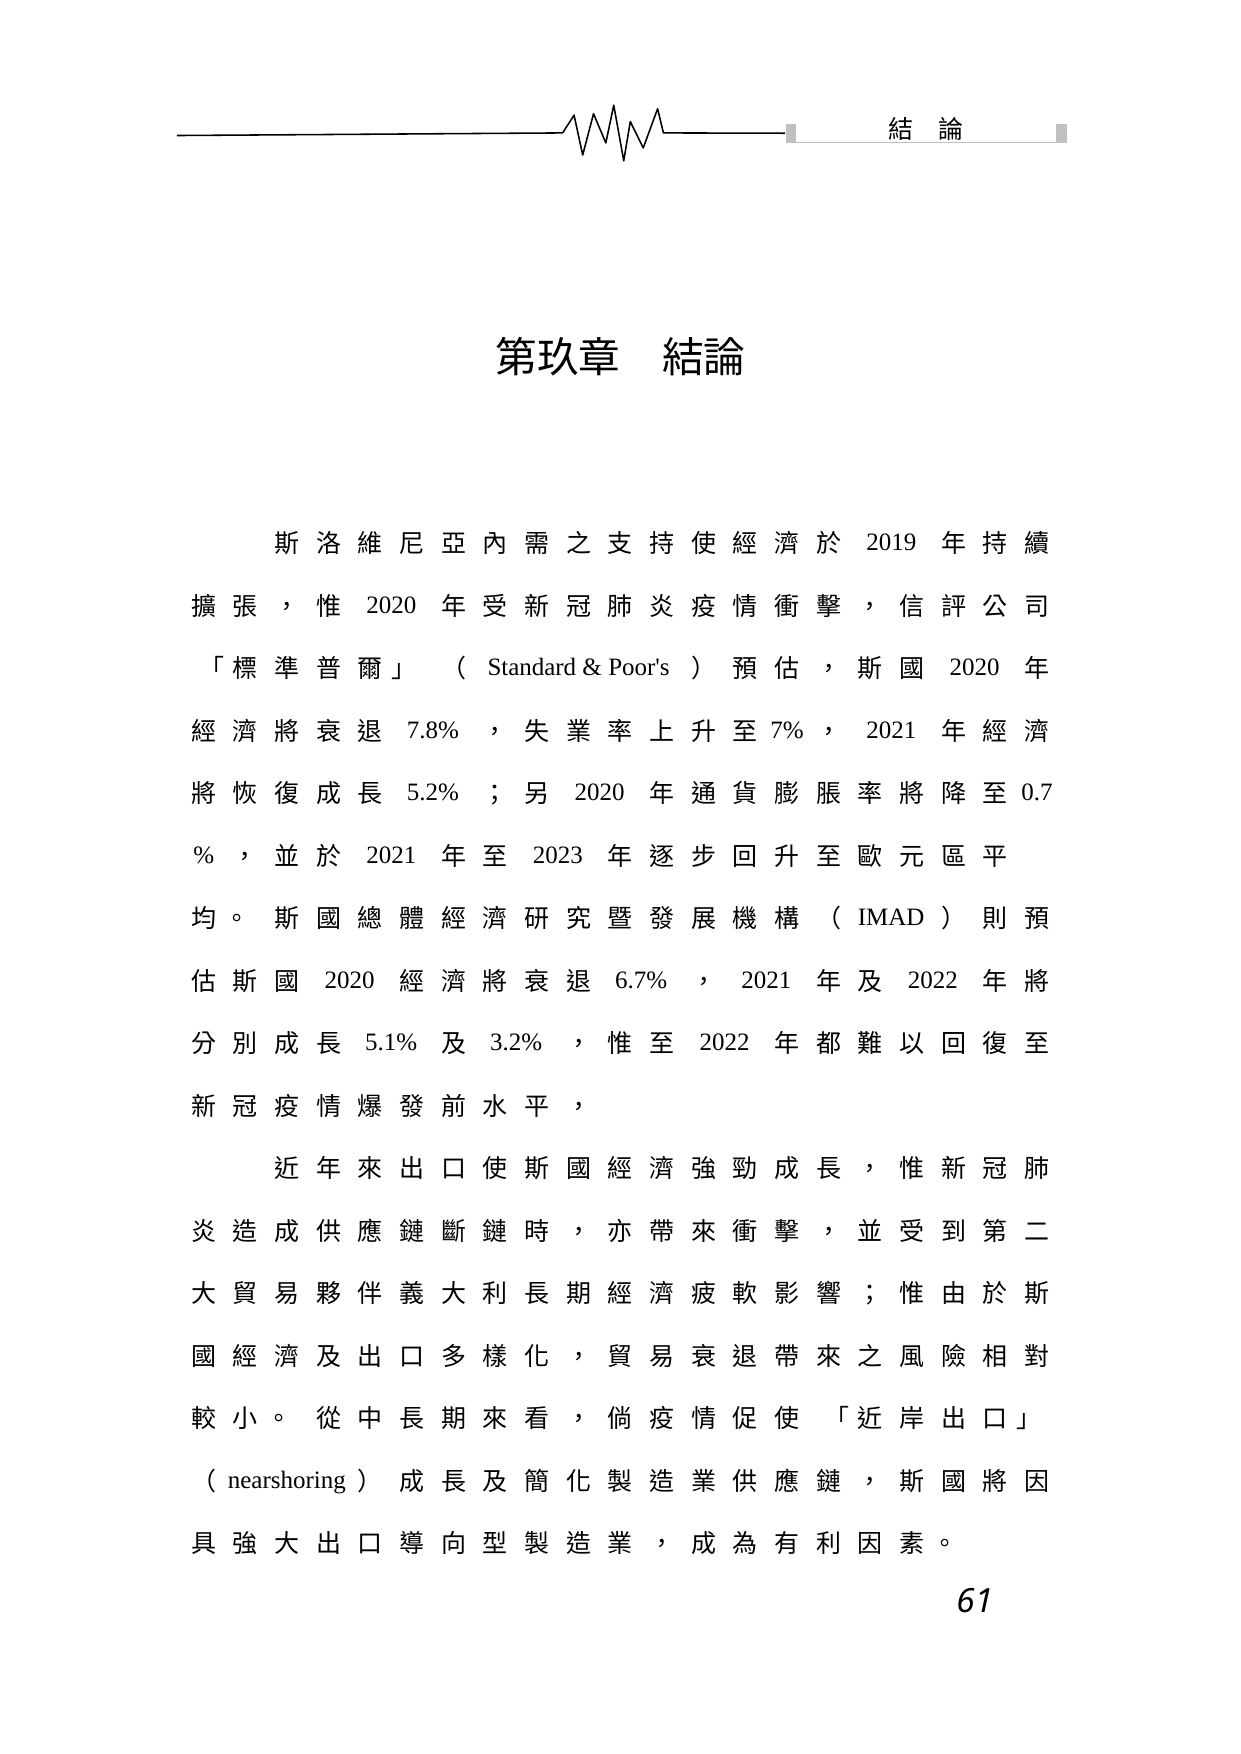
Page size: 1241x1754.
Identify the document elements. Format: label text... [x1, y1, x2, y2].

text 近年來出口使斯國經濟強勁成長，惟新冠肺炎造成供應鏈斷鏈時，亦帶來衝擊，並受到第二大貿易夥伴義大利長期經濟疲軟影響；惟由於斯國經濟及出口多樣化，貿易衰退帶來之風險相對較小。從中長期來看，倘疫情促使「近岸出口」（nearshoring）成長及簡化製造業供應鏈，斯國將因具強大出口導向型製造業，成為有利因素。 [183, 1125, 1058, 1563]
text 斯洛維尼亞內需之支持使經濟於2019年持續擴張，惟2020年受新冠肺炎疫情衝擊，信評公司「標準普爾」（Standard & Poor's）預估，斯國2020年經濟將衰退7.8%，失業率上升至7%，2021年經濟將恢復成長5.2%；另2020年通貨膨脹率將降至0.7%，並於2021年至2023年逐步回升至歐元區平均。斯國總體經濟研究暨發展機構（IMAD）則預估斯國2020經濟將衰退6.7%，2021年及2022年將分別成長5.1%及3.2%，惟至2022年都難以回復至新冠疫情爆發前水平， [183, 500, 1058, 1125]
text 第玖章 結論 [183, 313, 1058, 375]
